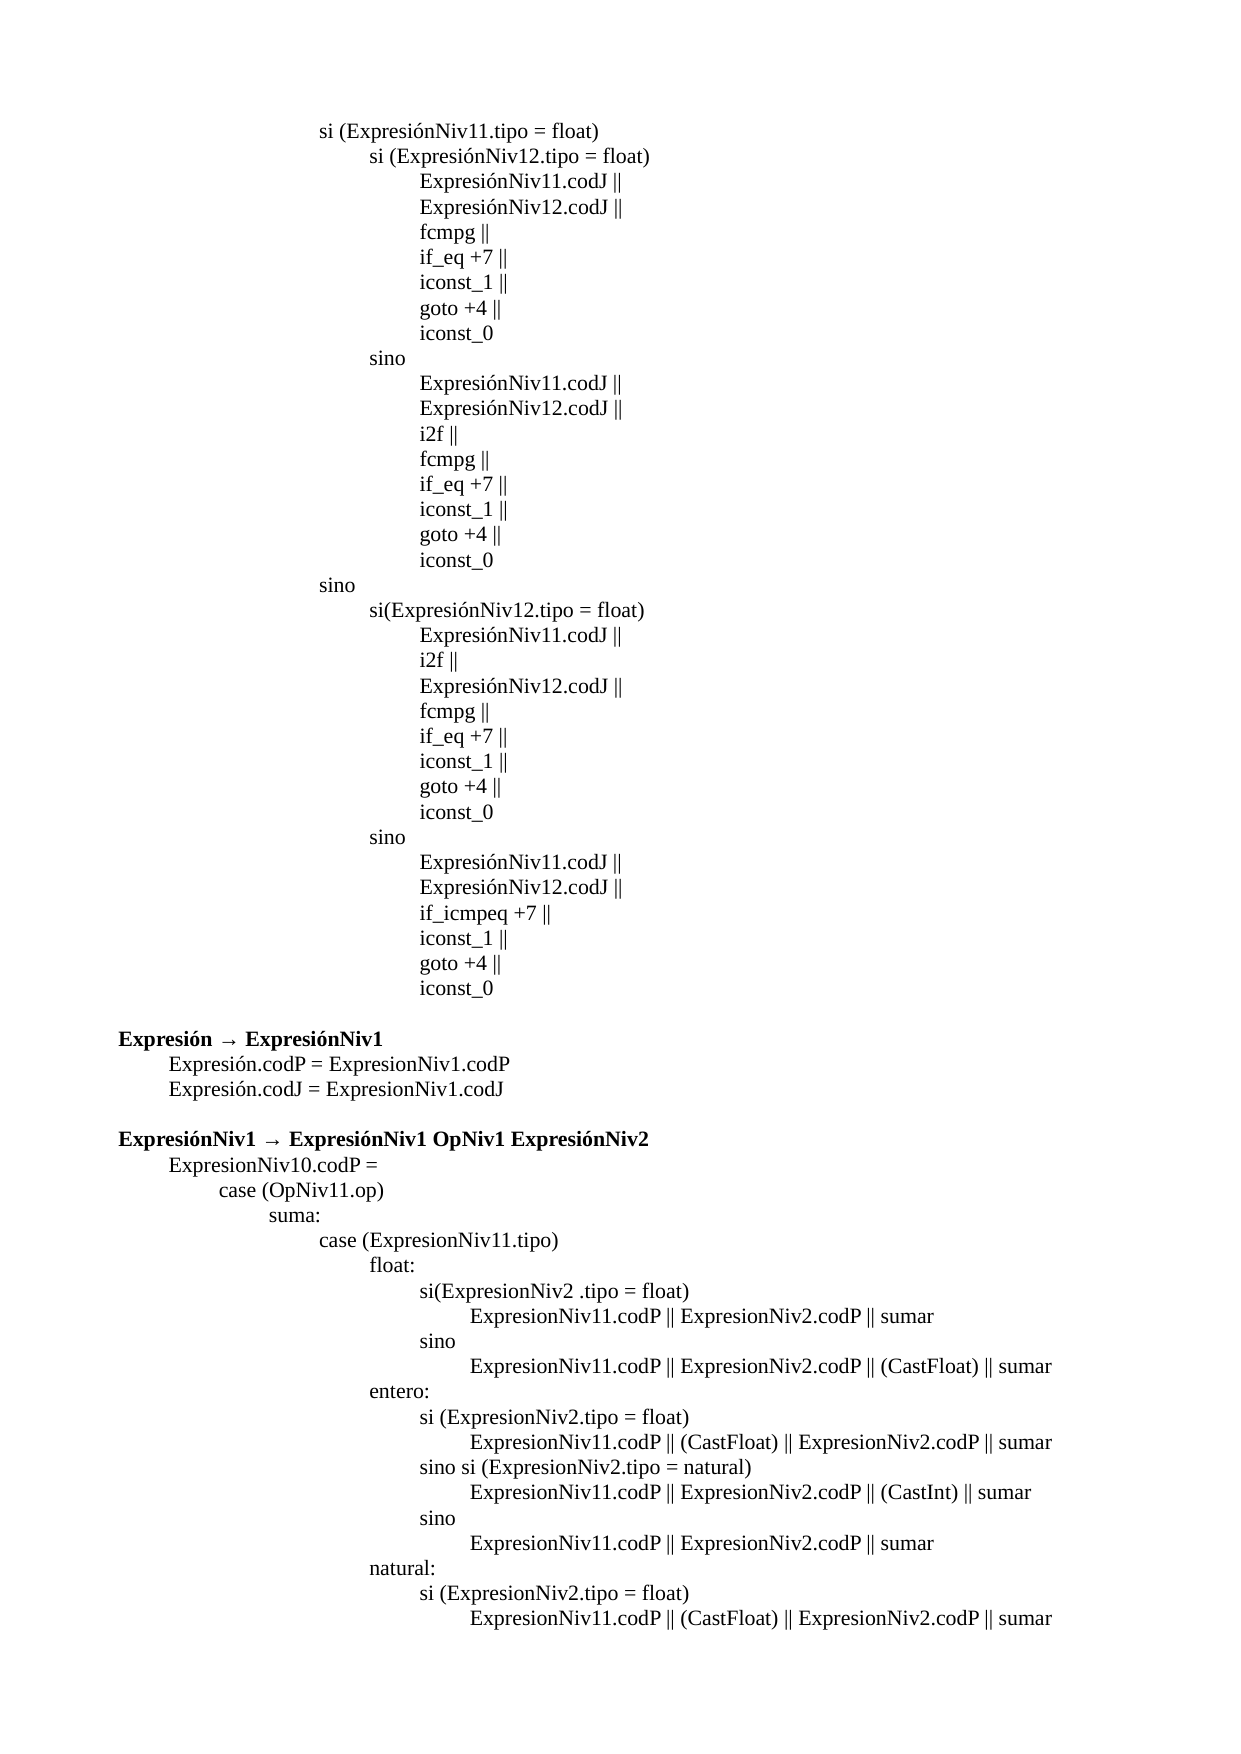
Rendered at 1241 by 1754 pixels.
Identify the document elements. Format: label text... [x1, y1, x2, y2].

text i2f || [118, 647, 1122, 673]
text goto +4 || [118, 521, 1122, 547]
text si(ExpresiónNiv12.tipo = float) [118, 597, 1122, 622]
text sino [118, 572, 1122, 597]
text if_eq +7 || [118, 471, 1122, 496]
text Expresión.codP = ExpresionNiv1.codP [118, 1051, 1122, 1076]
text sino [118, 1504, 1122, 1530]
text case (ExpresionNiv11.tipo) [118, 1227, 1122, 1252]
text i2f || [118, 421, 1122, 446]
text fcmpg || [118, 219, 1122, 244]
text ExpresiónNiv12.codJ || [118, 874, 1122, 899]
text goto +4 || [118, 950, 1122, 975]
text si (ExpresionNiv2.tipo = float) [118, 1404, 1122, 1429]
text ExpresiónNiv12.codJ || [118, 673, 1122, 698]
text suma: [118, 1202, 1122, 1227]
text ExpresiónNiv11.codJ || [118, 622, 1122, 647]
text iconst_0 [118, 547, 1122, 572]
text entero: [118, 1378, 1122, 1404]
text ExpresiónNiv11.codJ || [118, 370, 1122, 395]
text iconst_1 || [118, 925, 1122, 950]
text iconst_0 [118, 320, 1122, 345]
text iconst_1 || [118, 269, 1122, 294]
text sino [118, 1328, 1122, 1353]
text ExpresionNiv11.codP || ExpresionNiv2.codP || sumar [118, 1303, 1122, 1328]
text fcmpg || [118, 446, 1122, 471]
text sino [118, 345, 1122, 370]
text case (OpNiv11.op) [118, 1177, 1122, 1202]
text iconst_0 [118, 975, 1122, 1000]
text sino [118, 824, 1122, 849]
text ExpresiónNiv11.codJ || [118, 849, 1122, 874]
text iconst_0 [118, 799, 1122, 824]
text ExpresiónNiv1 → ExpresiónNiv1 OpNiv1 ExpresiónNiv2 [118, 1126, 1122, 1152]
text ExpresionNiv10.codP = [118, 1152, 1122, 1177]
text fcmpg || [118, 698, 1122, 723]
text if_eq +7 || [118, 723, 1122, 748]
text ExpresionNiv11.codP || ExpresionNiv2.codP || (CastInt) || sumar [118, 1479, 1122, 1504]
text ExpresionNiv11.codP || (CastFloat) || ExpresionNiv2.codP || sumar [118, 1429, 1122, 1454]
text si(ExpresionNiv2 .tipo = float) [118, 1278, 1122, 1303]
text si (ExpresiónNiv11.tipo = float) [118, 118, 1122, 143]
text iconst_1 || [118, 748, 1122, 773]
text if_icmpeq +7 || [118, 899, 1122, 925]
text ExpresionNiv11.codP || (CastFloat) || ExpresionNiv2.codP || sumar [118, 1605, 1122, 1631]
text iconst_1 || [118, 496, 1122, 521]
text Expresión → ExpresiónNiv1 [118, 1026, 1122, 1051]
text ExpresiónNiv12.codJ || [118, 395, 1122, 421]
text Expresión.codJ = ExpresionNiv1.codJ [118, 1076, 1122, 1101]
text ExpresionNiv11.codP || ExpresionNiv2.codP || sumar [118, 1530, 1122, 1555]
text goto +4 || [118, 294, 1122, 320]
text if_eq +7 || [118, 244, 1122, 269]
text ExpresiónNiv11.codJ || [118, 168, 1122, 194]
text ExpresiónNiv12.codJ || [118, 194, 1122, 219]
text si (ExpresiónNiv12.tipo = float) [118, 143, 1122, 168]
text ExpresionNiv11.codP || ExpresionNiv2.codP || (CastFloat) || sumar [118, 1353, 1122, 1378]
text goto +4 || [118, 773, 1122, 799]
text float: [118, 1252, 1122, 1278]
text si (ExpresionNiv2.tipo = float) [118, 1580, 1122, 1605]
text natural: [118, 1555, 1122, 1580]
text sino si (ExpresionNiv2.tipo = natural) [118, 1454, 1122, 1479]
